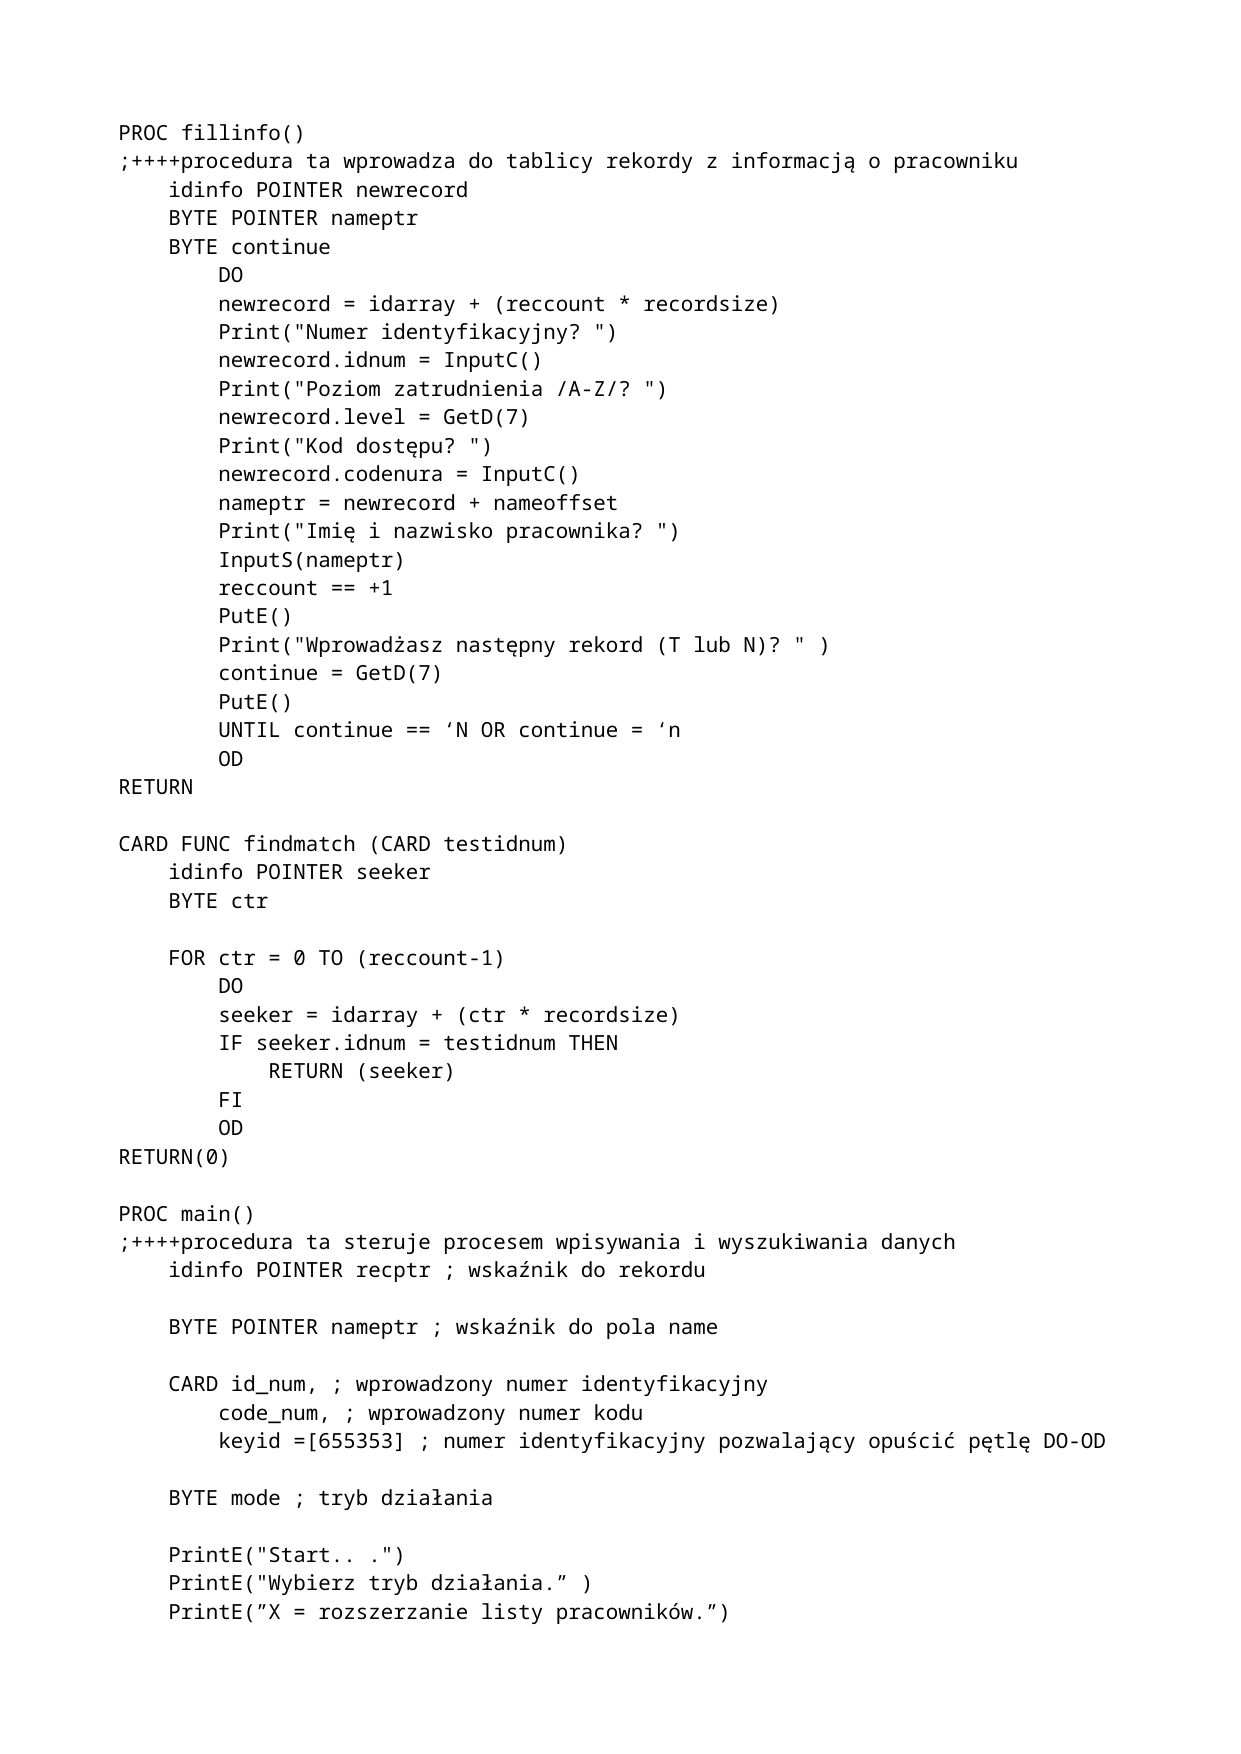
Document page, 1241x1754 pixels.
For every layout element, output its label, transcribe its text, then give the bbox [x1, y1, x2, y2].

text idinfo POINTER seeker [118, 857, 1122, 886]
text reccount == +1 [118, 573, 1122, 602]
text Print("Kod dostępu? ") [118, 431, 1122, 459]
text idinfo POINTER recptr ; wskaźnik do rekordu [118, 1256, 1122, 1284]
text RETURN (seeker) [118, 1057, 1122, 1085]
text nameptr = newrecord + nameoffset [118, 488, 1122, 516]
text InputS(nameptr) [118, 545, 1122, 573]
text Print("Wprowadżasz następny rekord (T lub N)? " ) [118, 630, 1122, 658]
text BYTE POINTER nameptr ; wskaźnik do pola name [118, 1312, 1122, 1341]
text ;++++procedura ta wprowadza do tablicy rekordy z informacją o pracowniku [118, 147, 1122, 175]
text UNTIL continue == ‘N OR continue = ‘n [118, 715, 1122, 744]
text code_num, ; wprowadzony numer kodu [118, 1398, 1122, 1426]
text FI [118, 1085, 1122, 1113]
text PutE() [118, 602, 1122, 630]
text idinfo POINTER newrecord [118, 175, 1122, 203]
text PROC fillinfo() [118, 118, 1122, 147]
text PrintE("Start.. .") [118, 1540, 1122, 1568]
text BYTE continue [118, 232, 1122, 260]
text PrintE(”X = rozszerzanie listy pracowników.”) [118, 1597, 1122, 1625]
text continue = GetD(7) [118, 658, 1122, 687]
text newrecord.level = GetD(7) [118, 402, 1122, 431]
text BYTE POINTER nameptr [118, 203, 1122, 232]
text BYTE ctr [118, 886, 1122, 914]
text CARD id_num, ; wprowadzony numer identyfikacyjny [118, 1369, 1122, 1398]
text newrecord.idnum = InputC() [118, 346, 1122, 374]
text newrecord.codenura = InputC() [118, 459, 1122, 488]
text DO [118, 260, 1122, 289]
text ;++++procedura ta steruje procesem wpisywania i wyszukiwania danych [118, 1227, 1122, 1256]
text seeker = idarray + (ctr * recordsize) [118, 1000, 1122, 1028]
text Print("Imię i nazwisko pracownika? ") [118, 516, 1122, 545]
text IF seeker.idnum = testidnum THEN [118, 1028, 1122, 1057]
text DO [118, 971, 1122, 1000]
text FOR ctr = 0 TO (reccount-1) [118, 943, 1122, 971]
text CARD FUNC findmatch (CARD testidnum) [118, 829, 1122, 857]
text PrintE("Wybierz tryb działania.” ) [118, 1568, 1122, 1597]
text PROC main() [118, 1199, 1122, 1227]
text keyid =[655353] ; numer identyfikacyjny pozwalający opuścić pętlę DO-OD [118, 1426, 1122, 1455]
text BYTE mode ; tryb działania [118, 1483, 1122, 1512]
text newrecord = idarray + (reccount * recordsize) [118, 289, 1122, 317]
text PutE() [118, 687, 1122, 715]
text OD [118, 1113, 1122, 1142]
text RETURN [118, 772, 1122, 801]
text RETURN(0) [118, 1142, 1122, 1170]
text OD [118, 744, 1122, 772]
text Print("Poziom zatrudnienia /A-Z/? ") [118, 374, 1122, 402]
text Print("Numer identyfikacyjny? ") [118, 317, 1122, 346]
